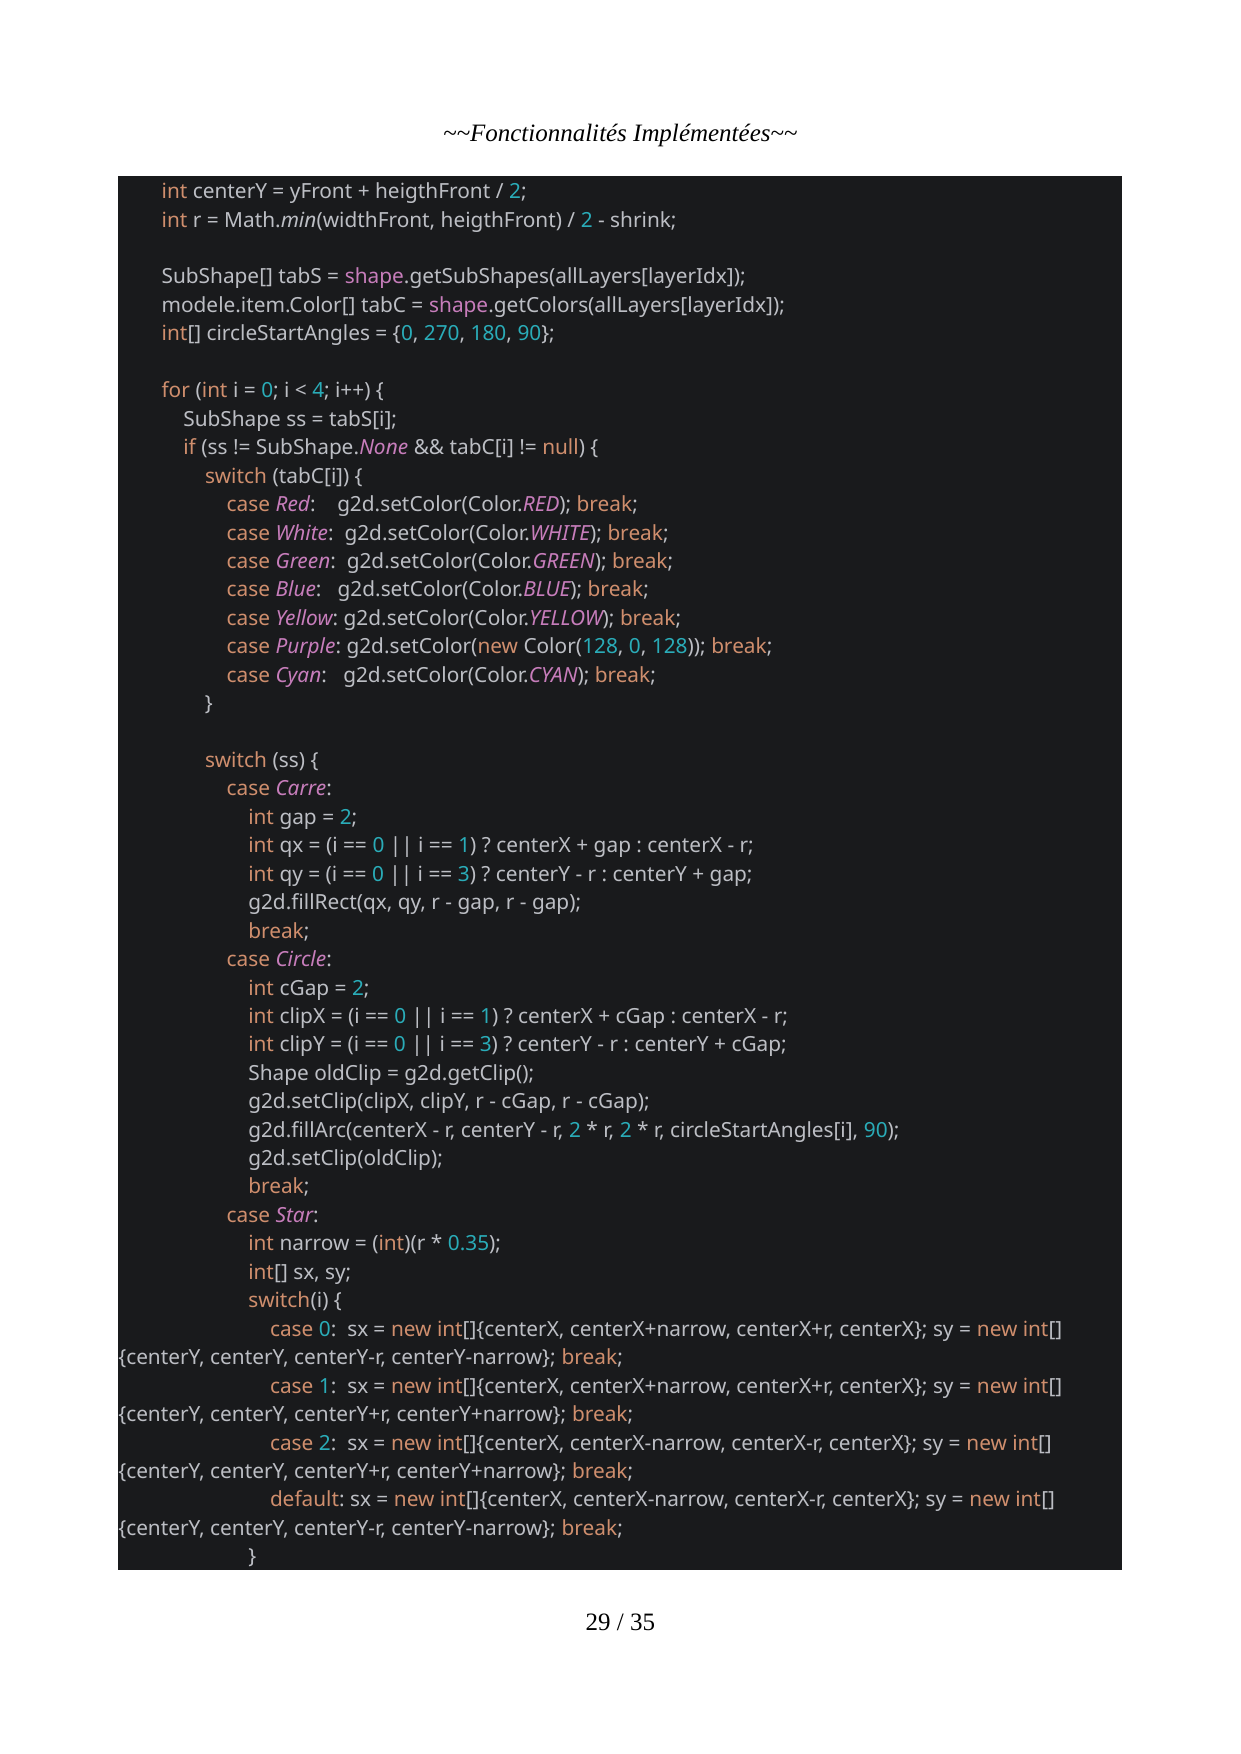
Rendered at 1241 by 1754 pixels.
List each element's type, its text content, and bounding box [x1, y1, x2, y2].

text int centerY = yFront + heigthFront / 2; int r = Math.min(widthFront, heigthFront) / 2 - shrink; SubShape[] tabS = shape.getSubShapes(allLayers[layerIdx]); modele.item.Color[] tabC = shape.getColors(allLayers[layerIdx]); int[] circleStartAngles = {0, 270, 180, 90}; for (int i = 0; i < 4; i++) { SubShape ss = tabS[i]; if (ss != SubShape.None && tabC[i] != null) { switch (tabC[i]) { case Red: g2d.setColor(Color.RED); break; case White: g2d.setColor(Color.WHITE); break; case Green: g2d.setColor(Color.GREEN); break; case Blue: g2d.setColor(Color.BLUE); break; case Yellow: g2d.setColor(Color.YELLOW); break; case Purple: g2d.setColor(new Color(128, 0, 128)); break; case Cyan: g2d.setColor(Color.CYAN); break; } switch (ss) { case Carre: int gap = 2; int qx = (i == 0 || i == 1) ? centerX + gap : centerX - r; int qy = (i == 0 || i == 3) ? centerY - r : centerY + gap; g2d.fillRect(qx, qy, r - gap, r - gap); break; case Circle: int cGap = 2; int clipX = (i == 0 || i == 1) ? centerX + cGap : centerX - r; int clipY = (i == 0 || i == 3) ? centerY - r : centerY + cGap; Shape oldClip = g2d.getClip(); g2d.setClip(clipX, clipY, r - cGap, r - cGap); g2d.fillArc(centerX - r, centerY - r, 2 * r, 2 * r, circleStartAngles[i], 90); g2d.setClip(oldClip); break; case Star: int narrow = (int)(r * 0.35); int[] sx, sy; switch(i) { case 0: sx = new int[]{centerX, centerX+narrow, centerX+r, centerX}; sy = new int[]{centerY, centerY, centerY-r, centerY-narrow}; break; case 1: sx = new int[]{centerX, centerX+narrow, centerX+r, centerX}; sy = new int[]{centerY, centerY, centerY+r, centerY+narrow}; break; case 2: sx = new int[]{centerX, centerX-narrow, centerX-r, centerX}; sy = new int[]{centerY, centerY, centerY+r, centerY+narrow}; break; default: sx = new int[]{centerX, centerX-narrow, centerX-r, centerX}; sy = new int[]{centerY, centerY, centerY-r, centerY-narrow}; break; } [118, 176, 1122, 1570]
